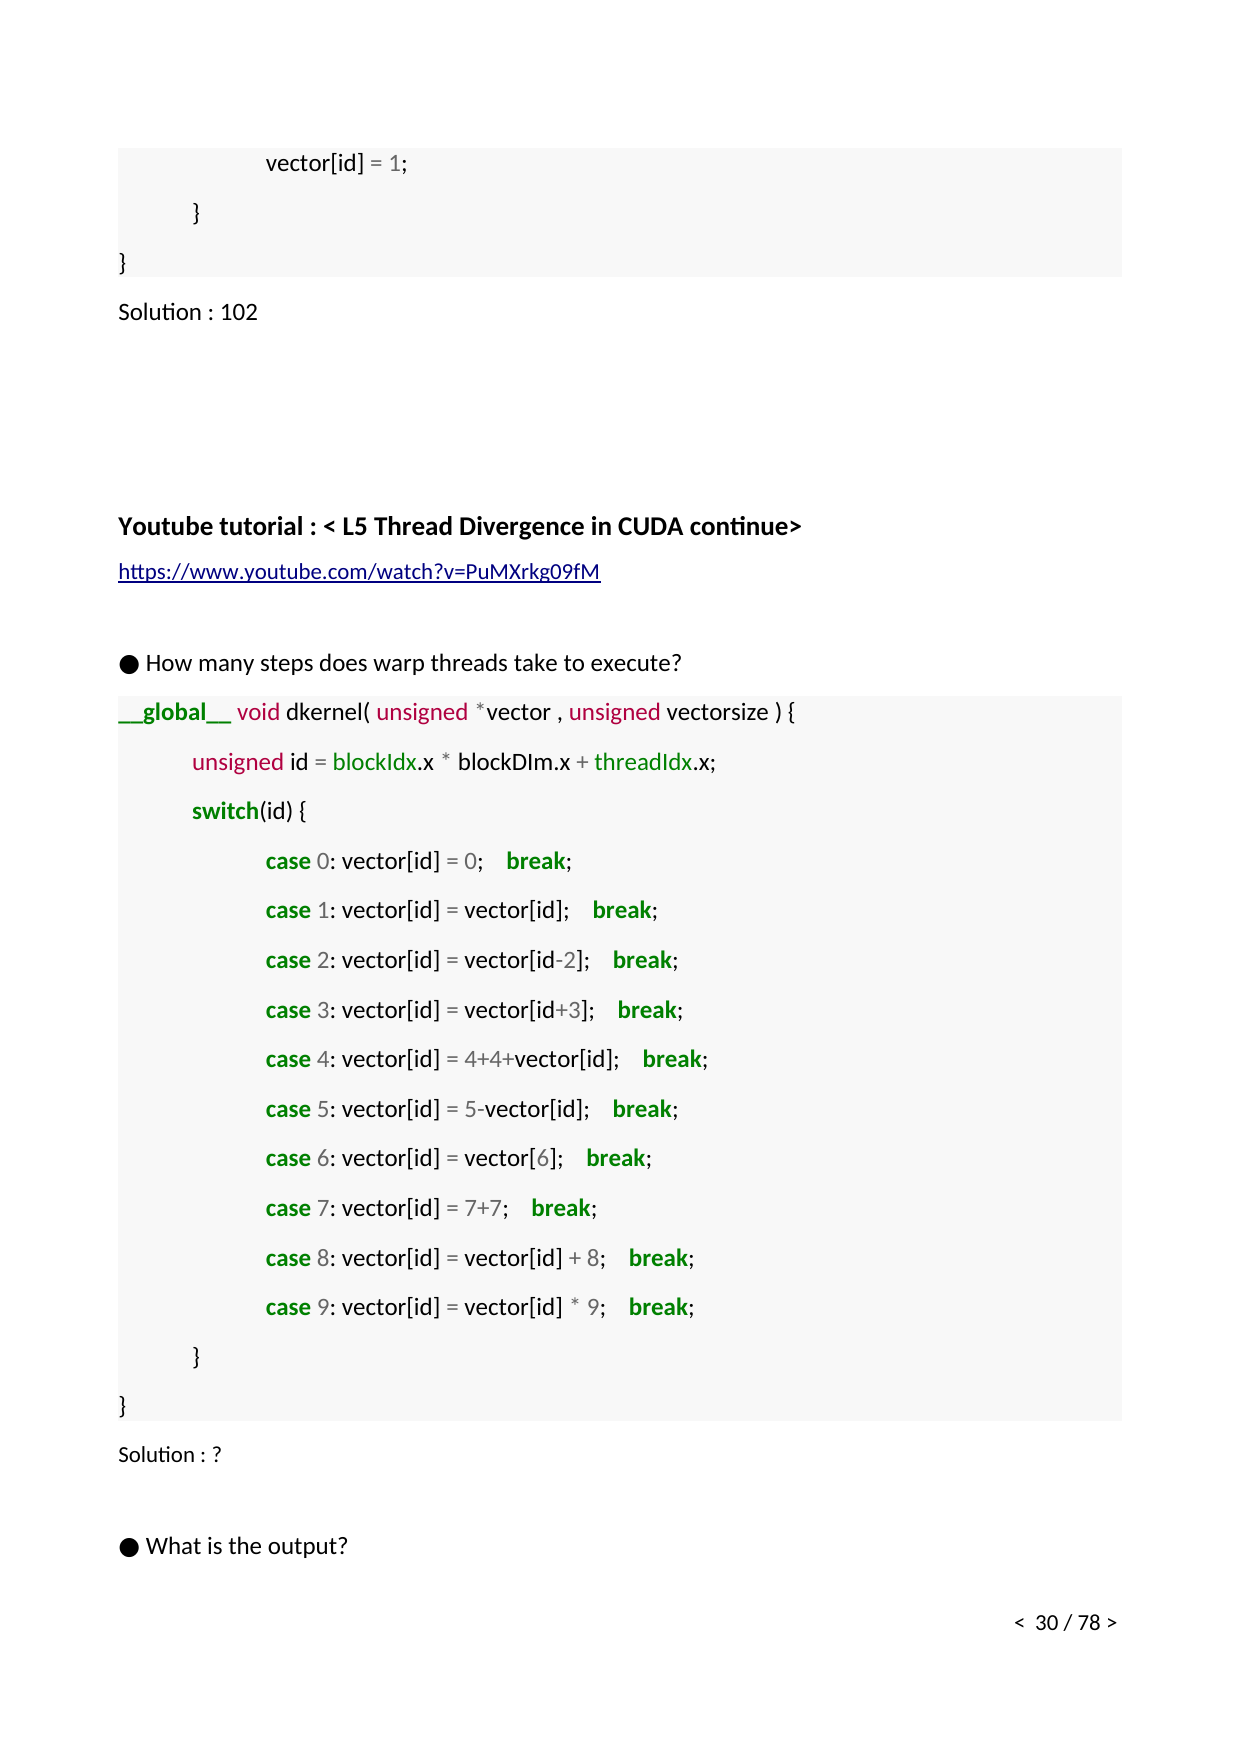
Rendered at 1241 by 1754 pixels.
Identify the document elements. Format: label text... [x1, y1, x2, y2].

text unsigned id = blockIdx.x * blockDIm.x + threadIdx.x; [118, 746, 1122, 776]
text Solution : ? [118, 1440, 1122, 1468]
text case 3: vector[id] = vector[id+3]; break; [118, 994, 1122, 1024]
text case 5: vector[id] = 5-vector[id]; break; [118, 1093, 1122, 1123]
text switch(id) { [118, 796, 1122, 826]
text } [118, 197, 1122, 228]
text vector[id] = 1; [118, 148, 1122, 178]
text case 6: vector[id] = vector[6]; break; [118, 1143, 1122, 1173]
text } [118, 1341, 1122, 1371]
text https://www.youtube.com/watch?v=PuMXrkg09fM [118, 557, 1122, 585]
text case 4: vector[id] = 4+4+vector[id]; break; [118, 1043, 1122, 1074]
text case 9: vector[id] = vector[id] * 9; break; [118, 1291, 1122, 1322]
text case 2: vector[id] = vector[id-2]; break; [118, 944, 1122, 975]
text case 7: vector[id] = 7+7; break; [118, 1192, 1122, 1223]
text case 8: vector[id] = vector[id] + 8; break; [118, 1242, 1122, 1272]
subtitle Youtube tutorial : < L5 Thread Divergence in CUDA continue> [118, 509, 1122, 542]
text case 1: vector[id] = vector[id]; break; [118, 895, 1122, 925]
text ● How many steps does warp threads take to execute? [118, 647, 1122, 677]
text } [118, 247, 1122, 277]
text } [118, 1391, 1122, 1421]
text Solution : 102 [118, 296, 1122, 327]
text ● What is the output? [118, 1530, 1122, 1560]
text case 0: vector[id] = 0; break; [118, 845, 1122, 876]
text __global__ void dkernel( unsigned *vector , unsigned vectorsize ) { [118, 696, 1122, 727]
